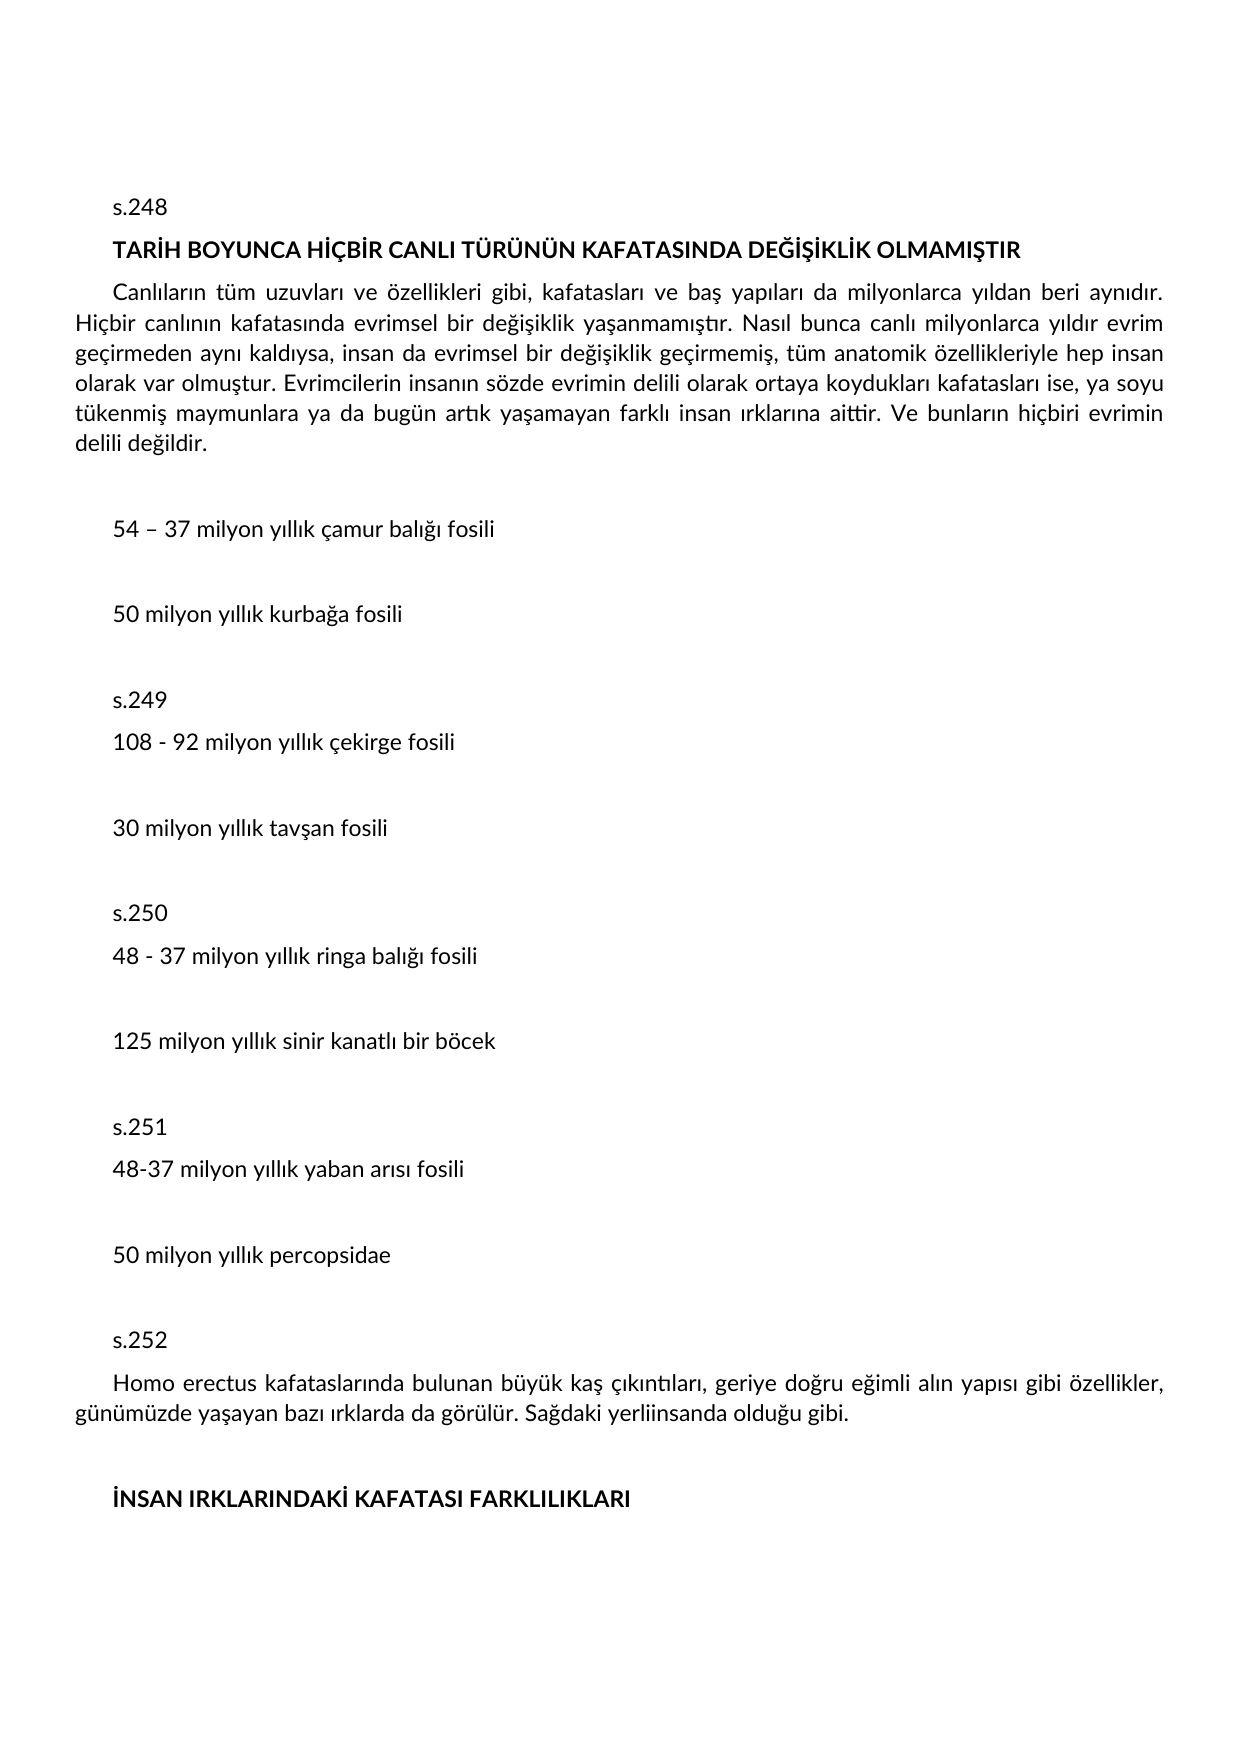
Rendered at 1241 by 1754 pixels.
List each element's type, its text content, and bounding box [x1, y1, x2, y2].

text 30 milyon yıllık tavşan fosili [75, 813, 1165, 841]
text 48-37 milyon yıllık yaban arısı fosili [75, 1155, 1165, 1183]
text s.252 [75, 1326, 1165, 1353]
text s.251 [75, 1112, 1165, 1140]
text 54 – 37 milyon yıllık çamur balığı fosili [75, 514, 1165, 542]
text s.248 [75, 193, 1165, 220]
text 50 milyon yıllık kurbağa fosili [75, 600, 1165, 627]
text 108 - 92 milyon yıllık çekirge fosili [75, 728, 1165, 756]
text TARİH BOYUNCA HİÇBİR CANLI TÜRÜNÜN KAFATASINDA DEĞİŞİKLİK OLMAMIŞTIR [75, 235, 1165, 263]
text İNSAN IRKLARINDAKİ KAFATASI FARKLILIKLARI [75, 1484, 1165, 1512]
text 48 - 37 milyon yıllık ringa balığı fosili [75, 942, 1165, 969]
text Homo erectus kafataslarında bulunan büyük kaş çıkıntıları, geriye doğru eğimli alın yapısı gibi özellikler, günümüzde yaşayan bazı ırklarda da görülür. Sağdaki yerliinsanda olduğu gibi. [75, 1369, 1165, 1426]
text s.249 [75, 685, 1165, 713]
text 50 milyon yıllık percopsidae [75, 1241, 1165, 1268]
text Canlıların tüm uzuvları ve özellikleri gibi, kafatasları ve baş yapıları da milyonlarca yıldan beri aynıdır. Hiçbir canlının kafatasında evrimsel bir değişiklik yaşanmamıştır. Nasıl bunca canlı milyonlarca yıldır evrim geçirmeden aynı kaldıysa, insan da evrimsel bir değişiklik geçirmemiş, tüm anatomik özellikleriyle hep insan olarak var olmuştur. Evrimcilerin insanın sözde evrimin delili olarak ortaya koydukları kafatasları ise, ya soyu tükenmiş maymunlara ya da bugün artık yaşamayan farklı insan ırklarına aittir. Ve bunların hiçbiri evrimin delili değildir. [75, 278, 1165, 457]
text 125 milyon yıllık sinir kanatlı bir böcek [75, 1027, 1165, 1054]
text s.250 [75, 899, 1165, 926]
